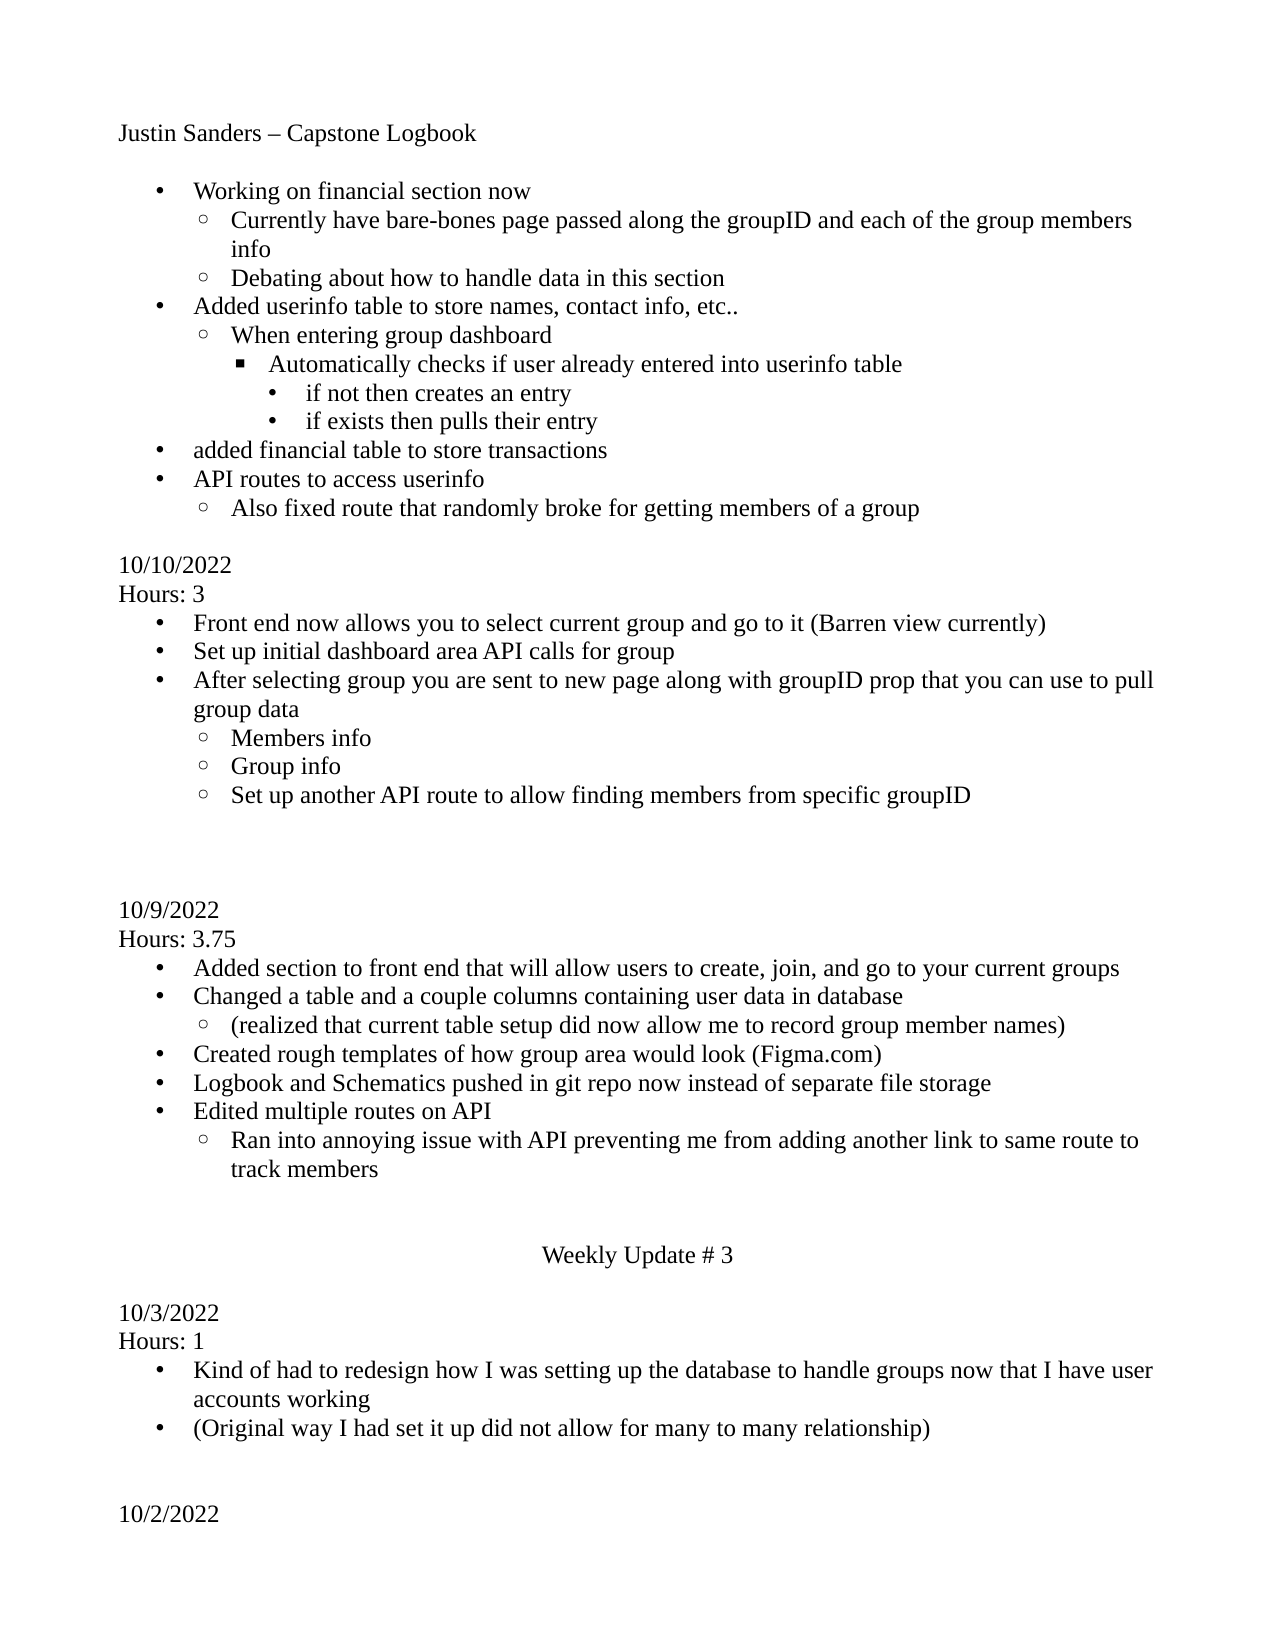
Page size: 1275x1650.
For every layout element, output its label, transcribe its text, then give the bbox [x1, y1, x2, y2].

list Hours: 3.75 [118, 924, 1157, 953]
list 10/9/2022 [118, 895, 1157, 924]
list Kind of had to redesign how I was setting up the database to handle groups now that I have user accounts working [156, 1355, 1157, 1413]
list if not then creates an entry [268, 378, 1157, 406]
list API routes to access userinfo [156, 464, 1157, 493]
list Front end now allows you to select current group and go to it (Barren view currently) [156, 608, 1157, 636]
list Also fixed route that randomly broke for getting members of a group [193, 493, 1157, 521]
list 10/3/2022 [118, 1298, 1157, 1326]
list Added section to front end that will allow users to create, join, and go to your current groups [156, 953, 1157, 981]
list Set up another API route to allow finding members from specific groupID [193, 780, 1157, 809]
list Automatically checks if user already entered into userinfo table [231, 349, 1157, 378]
list Group info [193, 751, 1157, 780]
list added financial table to store transactions [156, 435, 1157, 464]
list Edited multiple routes on API [156, 1096, 1157, 1125]
list Added userinfo table to store names, contact info, etc.. [156, 291, 1157, 320]
list 10/10/2022 [118, 550, 1157, 579]
list if exists then pulls their entry [268, 406, 1157, 435]
list Changed a table and a couple columns containing user data in database [156, 981, 1157, 1010]
list (Original way I had set it up did not allow for many to many relationship) [156, 1413, 1157, 1441]
list Members info [193, 723, 1157, 751]
list Debating about how to handle data in this section [193, 263, 1157, 291]
list Ran into annoying issue with API preventing me from adding another link to same route to track members [193, 1125, 1157, 1183]
list Set up initial dashboard area API calls for group [156, 636, 1157, 665]
list Hours: 3 [118, 579, 1157, 608]
list After selecting group you are sent to new page along with groupID prop that you can use to pull group data [156, 665, 1157, 723]
list When entering group dashboard [193, 320, 1157, 349]
list Hours: 1 [118, 1326, 1157, 1355]
list (realized that current table setup did now allow me to record group member names) [193, 1010, 1157, 1039]
list Working on financial section now [156, 176, 1157, 205]
list Currently have bare-bones page passed along the groupID and each of the group members info [193, 205, 1157, 263]
list Created rough templates of how group area would look (Figma.com) [156, 1039, 1157, 1068]
list 10/2/2022 [118, 1499, 1157, 1528]
list Weekly Update # 3 [118, 1240, 1157, 1269]
list Logbook and Schematics pushed in git repo now instead of separate file storage [156, 1068, 1157, 1096]
